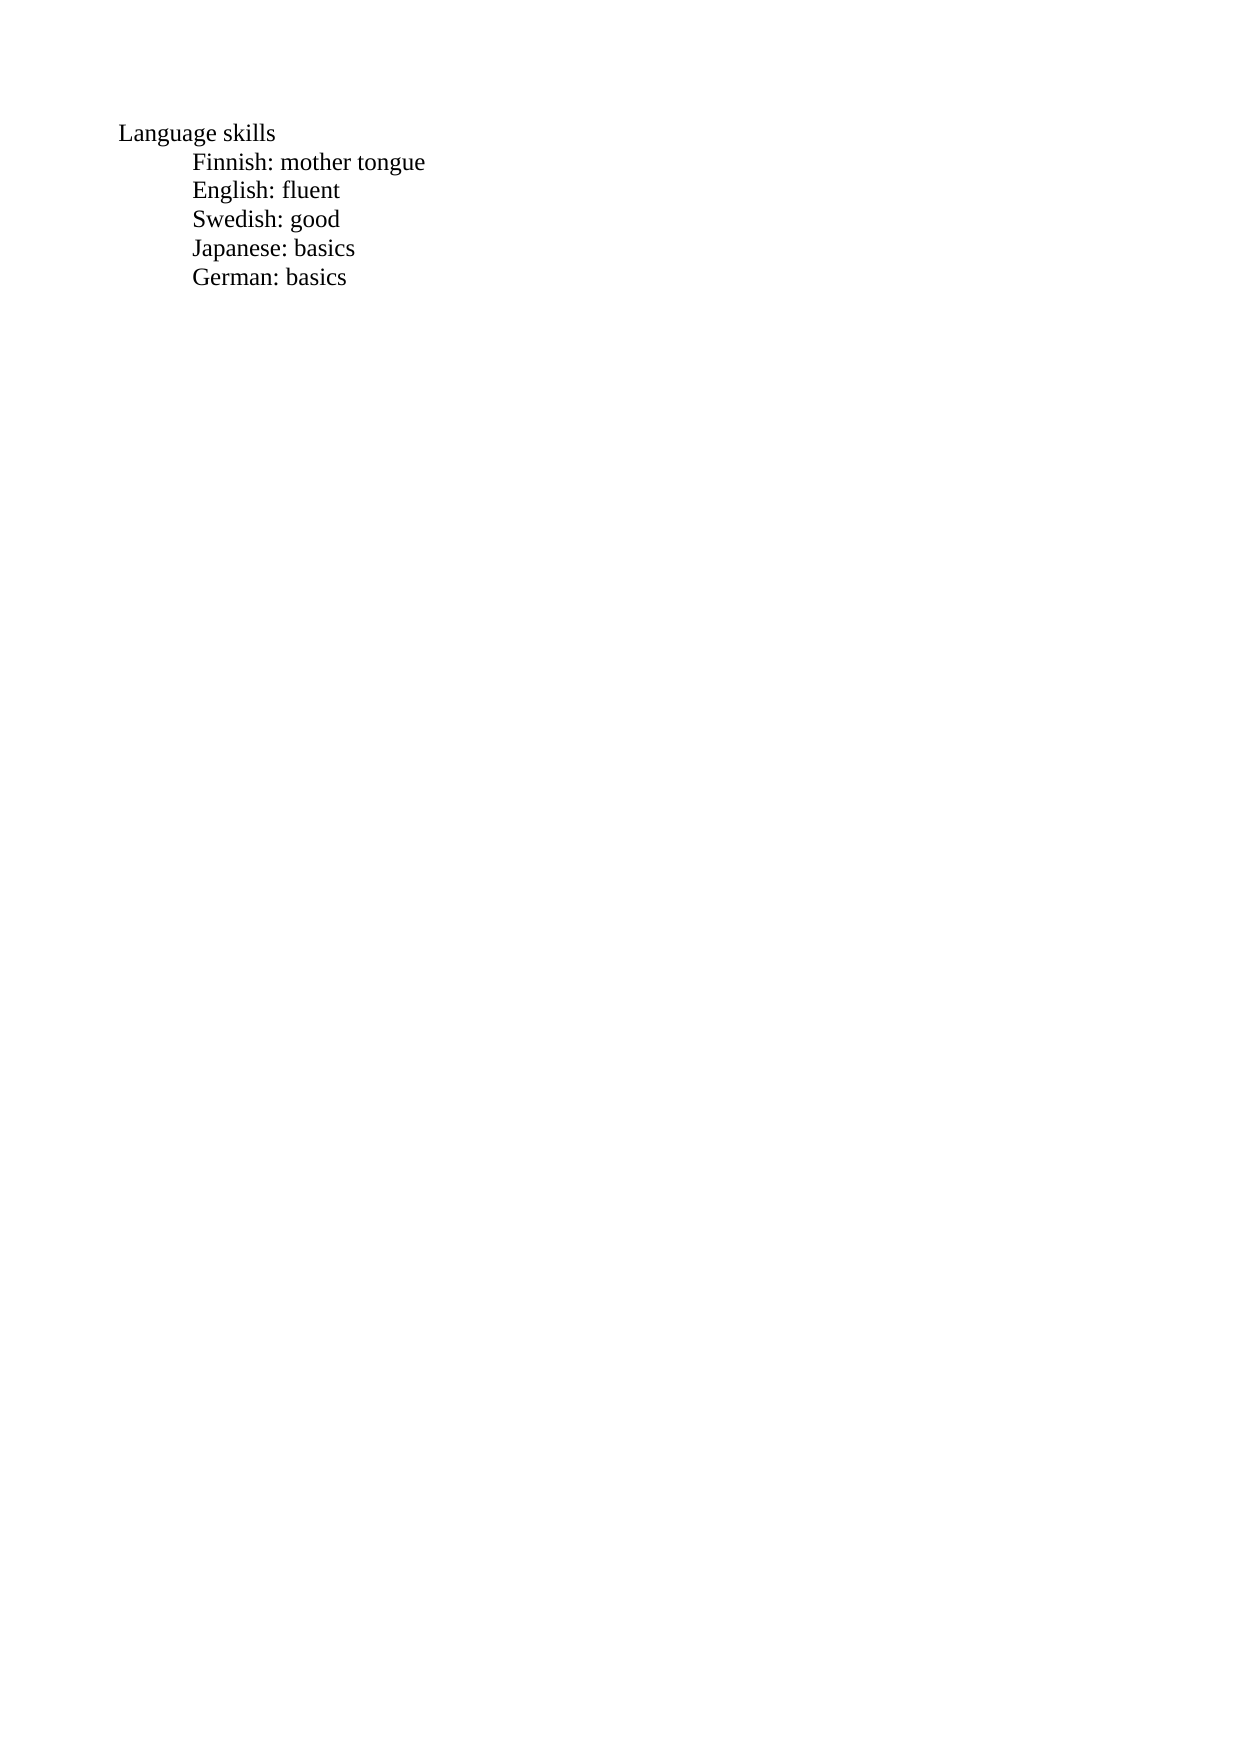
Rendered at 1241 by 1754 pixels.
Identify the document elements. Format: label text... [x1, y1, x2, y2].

text Language skills [118, 118, 1122, 147]
text German: basics [118, 262, 1122, 291]
text Swedish: good [118, 204, 1122, 233]
text Finnish: mother tongue [118, 147, 1122, 176]
text English: fluent [118, 176, 1122, 204]
text Japanese: basics [118, 233, 1122, 262]
